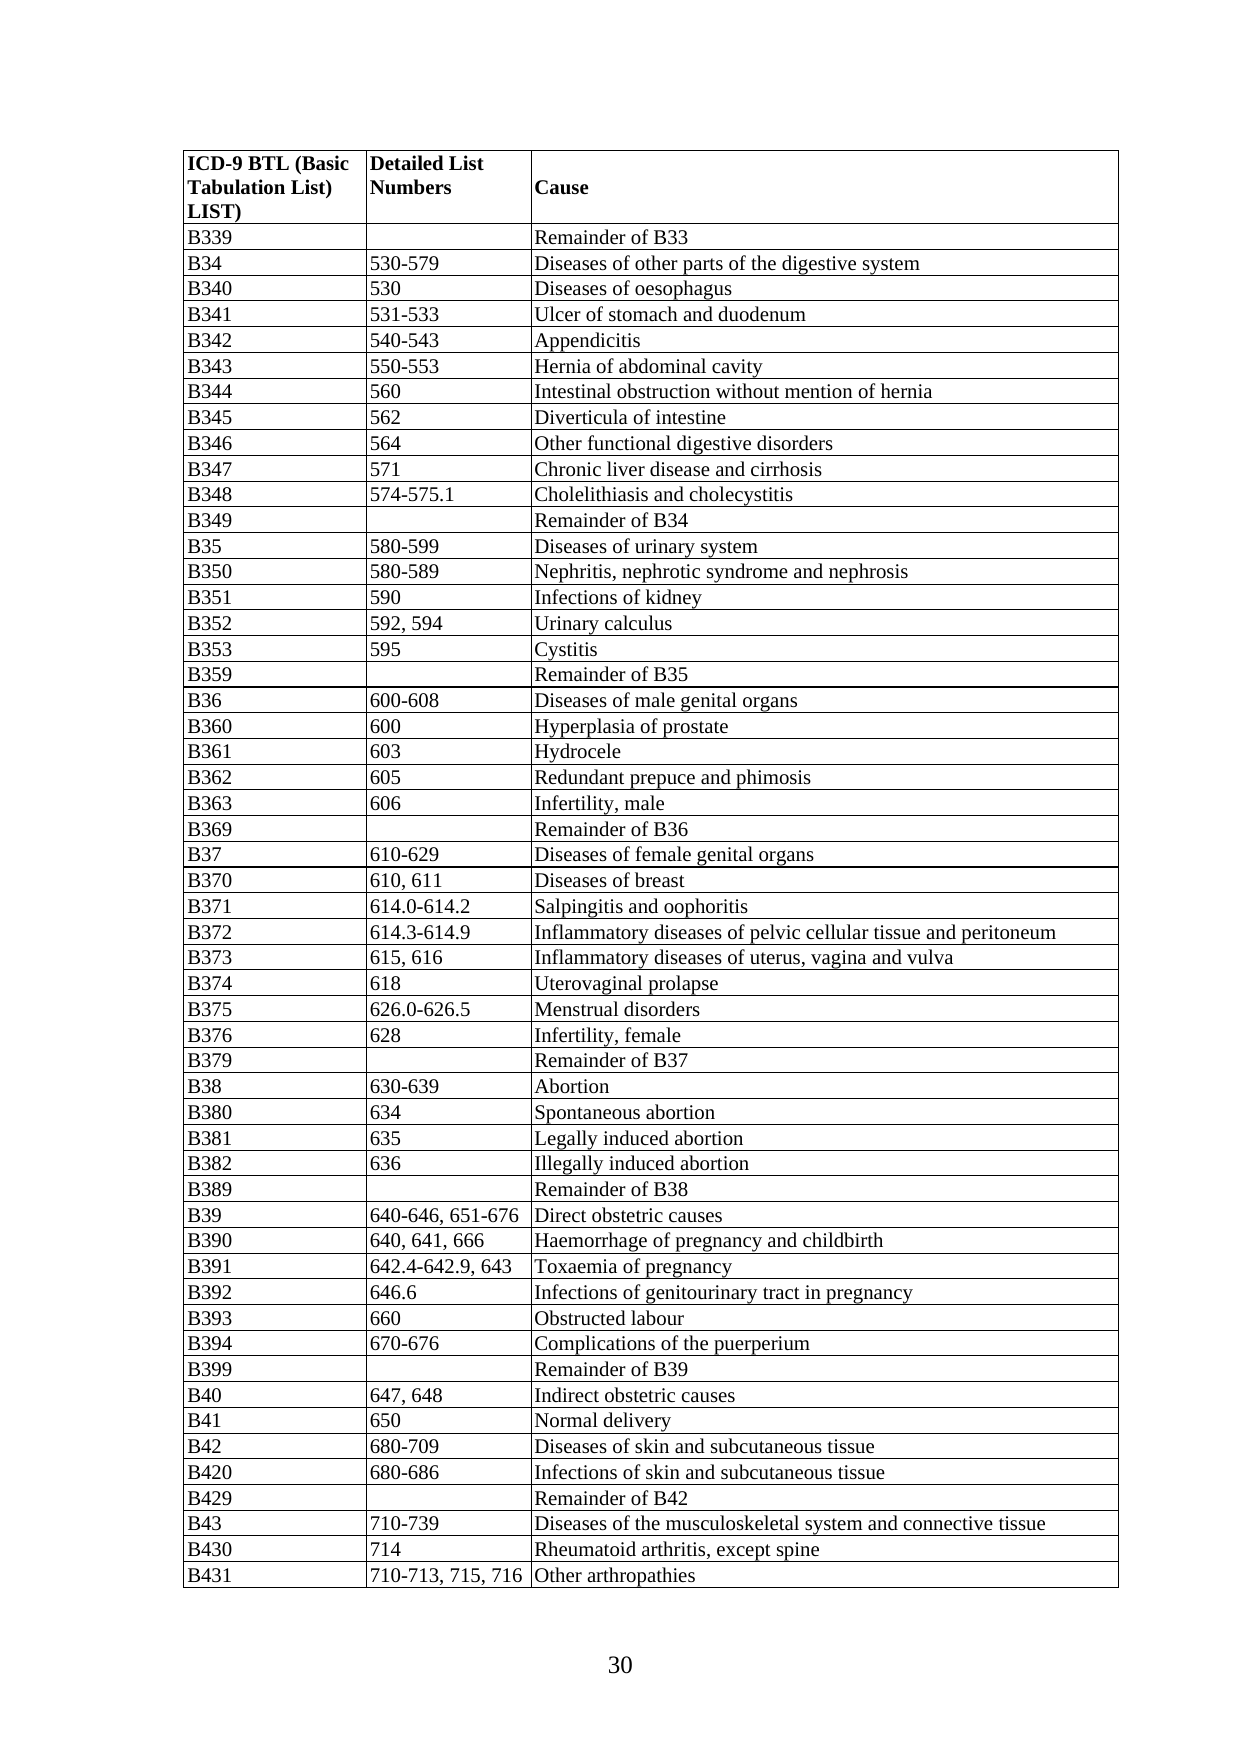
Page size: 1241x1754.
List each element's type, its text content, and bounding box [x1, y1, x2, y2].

table_cell B361 [184, 739, 366, 763]
table_cell B351 [184, 585, 366, 609]
table_cell B376 [184, 1022, 366, 1047]
table_cell 714 [367, 1536, 531, 1561]
table_cell B392 [184, 1279, 366, 1304]
table_cell B350 [184, 559, 366, 583]
table_cell Diseases of breast [532, 868, 1118, 892]
table_cell Remainder of B36 [532, 816, 1118, 841]
table_cell Appendicitis [532, 327, 1118, 352]
table_cell Infertility, female [532, 1022, 1118, 1047]
table_cell [367, 816, 531, 841]
table_cell [367, 662, 531, 686]
table_cell Inflammatory diseases of uterus, vagina and vulva [532, 945, 1118, 969]
table_cell Remainder of B37 [532, 1048, 1118, 1072]
table_cell Remainder of B35 [532, 662, 1118, 686]
table_cell 606 [367, 790, 531, 815]
table_cell Remainder of B34 [532, 507, 1118, 532]
table_cell B380 [184, 1099, 366, 1124]
table_cell 562 [367, 404, 531, 429]
table_cell Diseases of female genital organs [532, 842, 1118, 866]
table_cell B341 [184, 301, 366, 326]
table_cell B35 [184, 533, 366, 558]
table_cell 710-739 [367, 1511, 531, 1535]
table_cell [367, 1356, 531, 1381]
table_cell Rheumatoid arthritis, except spine [532, 1536, 1118, 1561]
table_cell Ulcer of stomach and duodenum [532, 301, 1118, 326]
table_cell Diverticula of intestine [532, 404, 1118, 429]
table_cell B399 [184, 1356, 366, 1381]
table_cell Normal delivery [532, 1408, 1118, 1432]
table_cell B349 [184, 507, 366, 532]
table_cell B342 [184, 327, 366, 352]
table_cell Hyperplasia of prostate [532, 713, 1118, 738]
table_cell 574-575.1 [367, 482, 531, 506]
table_cell 650 [367, 1408, 531, 1432]
table_cell B360 [184, 713, 366, 738]
table_cell Infertility, male [532, 790, 1118, 815]
table_cell 530 [367, 276, 531, 300]
table_cell 626.0-626.5 [367, 996, 531, 1021]
table_cell 710-713, 715, 716 [367, 1562, 531, 1587]
table_cell B359 [184, 662, 366, 686]
table_cell B371 [184, 893, 366, 918]
table_cell B374 [184, 970, 366, 995]
table_cell B339 [184, 224, 366, 249]
table_cell Remainder of B38 [532, 1176, 1118, 1201]
table_cell 603 [367, 739, 531, 763]
table_cell B389 [184, 1176, 366, 1201]
table_cell Remainder of B42 [532, 1485, 1118, 1510]
table_cell 540-543 [367, 327, 531, 352]
table_cell Hernia of abdominal cavity [532, 353, 1118, 378]
table_cell B429 [184, 1485, 366, 1510]
table_cell Cystitis [532, 636, 1118, 661]
table_cell Inflammatory diseases of pelvic cellular tissue and peritoneum [532, 919, 1118, 944]
table_cell 636 [367, 1151, 531, 1175]
table_cell B340 [184, 276, 366, 300]
table_cell B431 [184, 1562, 366, 1587]
table_cell 610-629 [367, 842, 531, 866]
table_cell Remainder of B33 [532, 224, 1118, 249]
table_cell B362 [184, 765, 366, 789]
table_cell [367, 1048, 531, 1072]
table_cell Salpingitis and oophoritis [532, 893, 1118, 918]
table_cell Diseases of oesophagus [532, 276, 1118, 300]
table_cell [367, 1176, 531, 1201]
table_cell 680-709 [367, 1434, 531, 1458]
table_cell 610, 611 [367, 868, 531, 892]
table_header ICD-9 BTL (Basic Tabulation List) LIST) [184, 151, 366, 223]
table_cell 615, 616 [367, 945, 531, 969]
table_cell B41 [184, 1408, 366, 1432]
table_cell 614.3-614.9 [367, 919, 531, 944]
table_cell 630-639 [367, 1073, 531, 1098]
table_cell Obstructed labour [532, 1305, 1118, 1329]
table_cell Haemorrhage of pregnancy and childbirth [532, 1228, 1118, 1252]
table_cell 580-599 [367, 533, 531, 558]
table_cell 640, 641, 666 [367, 1228, 531, 1252]
table_header Cause [532, 151, 1118, 223]
table_cell Other functional digestive disorders [532, 430, 1118, 455]
table_cell B382 [184, 1151, 366, 1175]
table_cell Infections of skin and subcutaneous tissue [532, 1459, 1118, 1484]
table_cell B352 [184, 610, 366, 635]
table_cell B430 [184, 1536, 366, 1561]
table_cell 560 [367, 379, 531, 403]
table_cell 590 [367, 585, 531, 609]
table_cell 600-608 [367, 688, 531, 712]
table_cell Infections of kidney [532, 585, 1118, 609]
table_cell Abortion [532, 1073, 1118, 1098]
table_cell 628 [367, 1022, 531, 1047]
table_cell 600 [367, 713, 531, 738]
table_cell 660 [367, 1305, 531, 1329]
table_cell Spontaneous abortion [532, 1099, 1118, 1124]
table_cell Diseases of other parts of the digestive system [532, 250, 1118, 275]
table_cell Uterovaginal prolapse [532, 970, 1118, 995]
table_cell Illegally induced abortion [532, 1151, 1118, 1175]
table_cell 647, 648 [367, 1382, 531, 1407]
table_cell 531-533 [367, 301, 531, 326]
table_cell B344 [184, 379, 366, 403]
table_cell B43 [184, 1511, 366, 1535]
table_cell 640-646, 651-676 [367, 1202, 531, 1227]
table_cell 670-676 [367, 1331, 531, 1355]
table_cell B363 [184, 790, 366, 815]
table_cell 642.4-642.9, 643 [367, 1254, 531, 1278]
table_cell B37 [184, 842, 366, 866]
table_cell B375 [184, 996, 366, 1021]
table_cell B373 [184, 945, 366, 969]
table_cell Direct obstetric causes [532, 1202, 1118, 1227]
table_cell B390 [184, 1228, 366, 1252]
table_cell B38 [184, 1073, 366, 1098]
table_cell Infections of genitourinary tract in pregnancy [532, 1279, 1118, 1304]
table_cell B381 [184, 1125, 366, 1149]
table_cell B348 [184, 482, 366, 506]
table_cell Diseases of male genital organs [532, 688, 1118, 712]
table_cell B370 [184, 868, 366, 892]
table_cell 592, 594 [367, 610, 531, 635]
table_cell B346 [184, 430, 366, 455]
table_cell [367, 224, 531, 249]
table_cell Complications of the puerperium [532, 1331, 1118, 1355]
table_cell Indirect obstetric causes [532, 1382, 1118, 1407]
table_cell Other arthropathies [532, 1562, 1118, 1587]
table_cell 614.0-614.2 [367, 893, 531, 918]
table_cell B347 [184, 456, 366, 481]
table_cell Diseases of urinary system [532, 533, 1118, 558]
table_cell Intestinal obstruction without mention of hernia [532, 379, 1118, 403]
table_cell Nephritis, nephrotic syndrome and nephrosis [532, 559, 1118, 583]
table_cell B394 [184, 1331, 366, 1355]
table_cell B372 [184, 919, 366, 944]
table_cell B36 [184, 688, 366, 712]
table_cell 646.6 [367, 1279, 531, 1304]
table_cell Diseases of skin and subcutaneous tissue [532, 1434, 1118, 1458]
table_cell 618 [367, 970, 531, 995]
table_cell B34 [184, 250, 366, 275]
table_cell 571 [367, 456, 531, 481]
table_cell B379 [184, 1048, 366, 1072]
table_cell Toxaemia of pregnancy [532, 1254, 1118, 1278]
table_cell 634 [367, 1099, 531, 1124]
table_cell B42 [184, 1434, 366, 1458]
table_cell 580-589 [367, 559, 531, 583]
table_cell [367, 1485, 531, 1510]
table_header Detailed List Numbers [367, 151, 531, 223]
table_cell Urinary calculus [532, 610, 1118, 635]
table_cell B39 [184, 1202, 366, 1227]
table_cell 564 [367, 430, 531, 455]
table_cell B420 [184, 1459, 366, 1484]
table_cell [367, 507, 531, 532]
table_cell B353 [184, 636, 366, 661]
table_cell Chronic liver disease and cirrhosis [532, 456, 1118, 481]
table_cell 550-553 [367, 353, 531, 378]
table_cell Diseases of the musculoskeletal system and connective tissue [532, 1511, 1118, 1535]
table_cell B40 [184, 1382, 366, 1407]
table_cell B343 [184, 353, 366, 378]
table_cell B393 [184, 1305, 366, 1329]
table_cell B391 [184, 1254, 366, 1278]
table_cell 635 [367, 1125, 531, 1149]
table_cell B369 [184, 816, 366, 841]
table_cell 605 [367, 765, 531, 789]
table_cell Redundant prepuce and phimosis [532, 765, 1118, 789]
table_cell Cholelithiasis and cholecystitis [532, 482, 1118, 506]
table_cell Menstrual disorders [532, 996, 1118, 1021]
table_cell Hydrocele [532, 739, 1118, 763]
table_cell Remainder of B39 [532, 1356, 1118, 1381]
table_cell 530-579 [367, 250, 531, 275]
table_cell Legally induced abortion [532, 1125, 1118, 1149]
table_cell B345 [184, 404, 366, 429]
table_cell 595 [367, 636, 531, 661]
table_cell 680-686 [367, 1459, 531, 1484]
